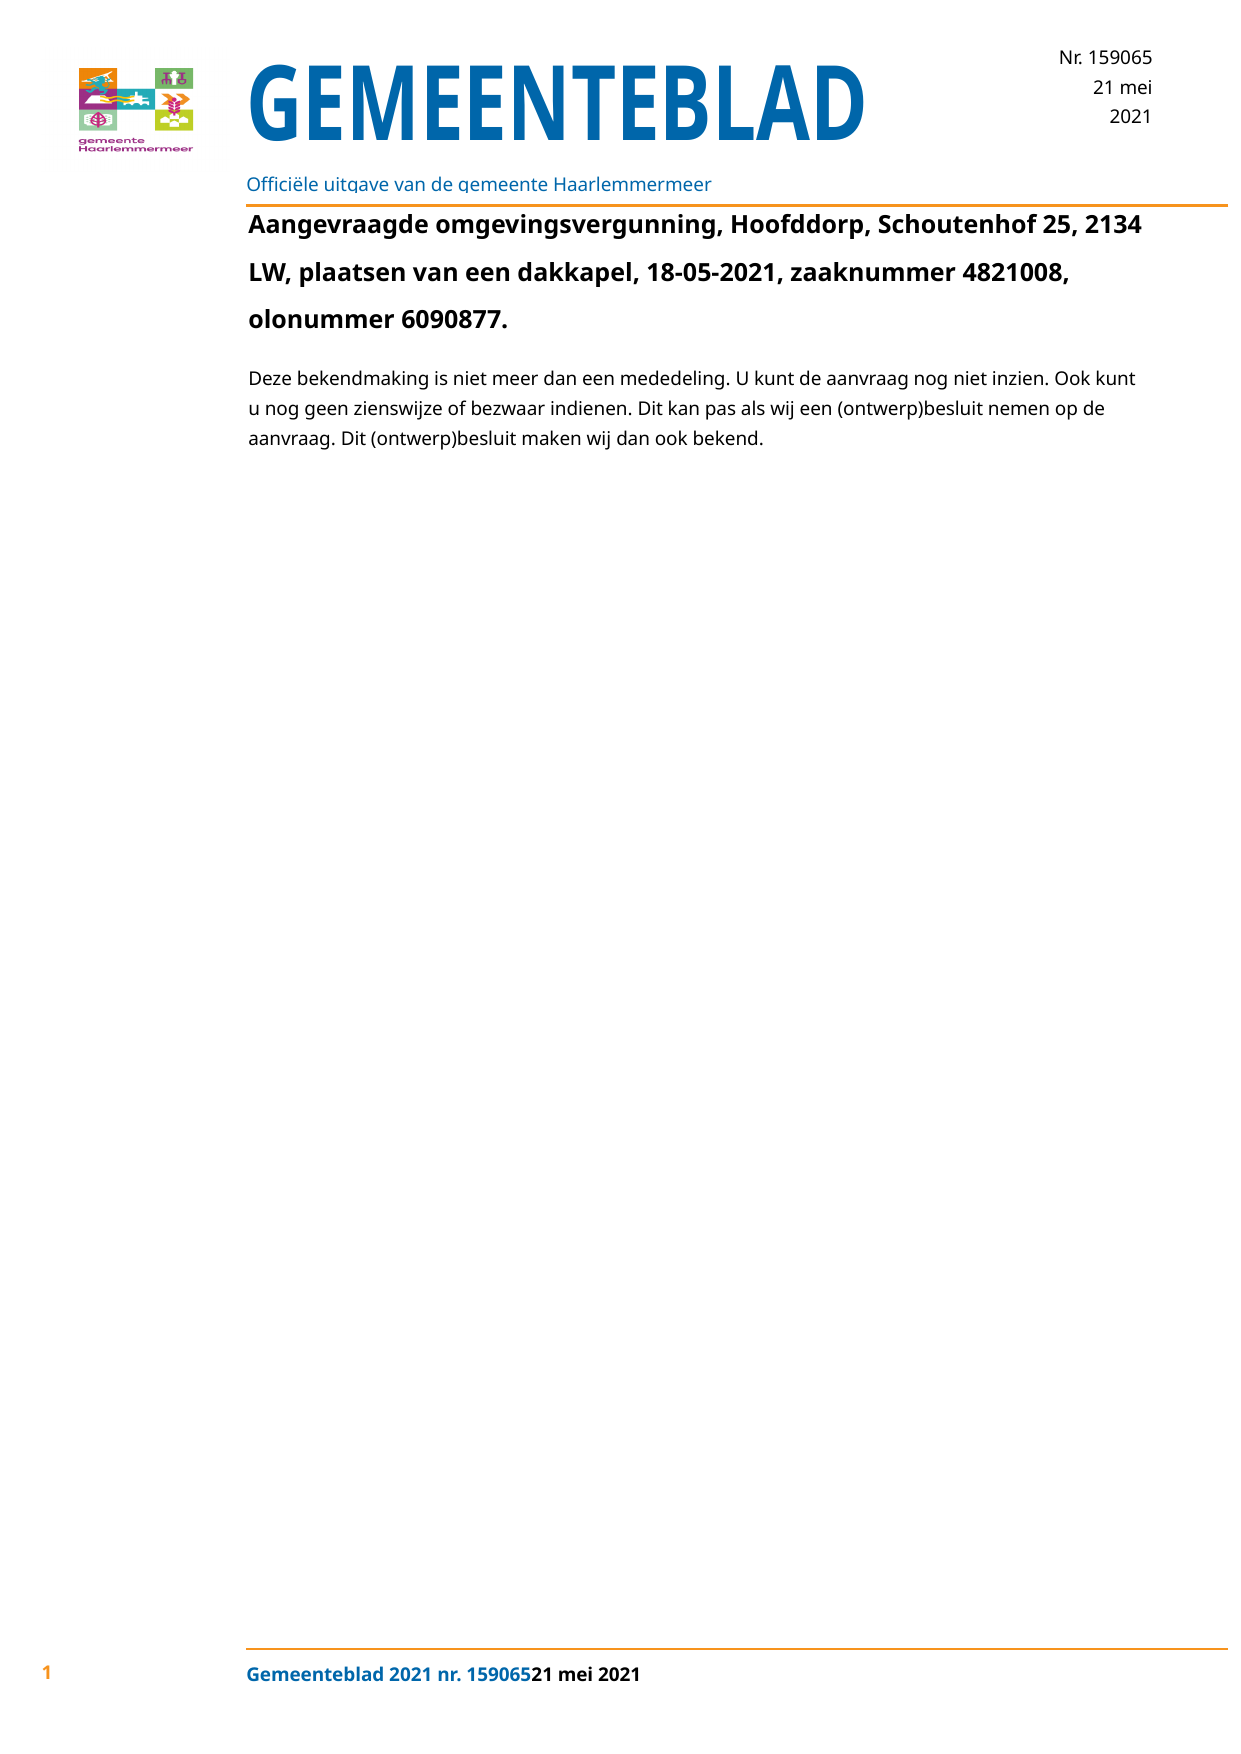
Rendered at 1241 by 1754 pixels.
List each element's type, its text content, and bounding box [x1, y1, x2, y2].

picture [41, 47, 231, 172]
text Aangevraagde omgevingsvergunning, Hoofddorp, Schoutenhof 25, 2134 LW, plaatsen van een dakkapel, 18-05-2021, zaaknummer 4821008, olonummer 6090877. [248, 207, 1152, 336]
text Deze bekendmaking is niet meer dan een mededeling. U kunt de aanvraag nog niet inzien. Ook kunt u nog geen zienswijze of bezwaar indienen. Dit kan pas als wij een (ontwerp)besluit nemen op de aanvraag. Dit (ontwerp)besluit maken wij dan ook bekend. [248, 366, 1152, 450]
